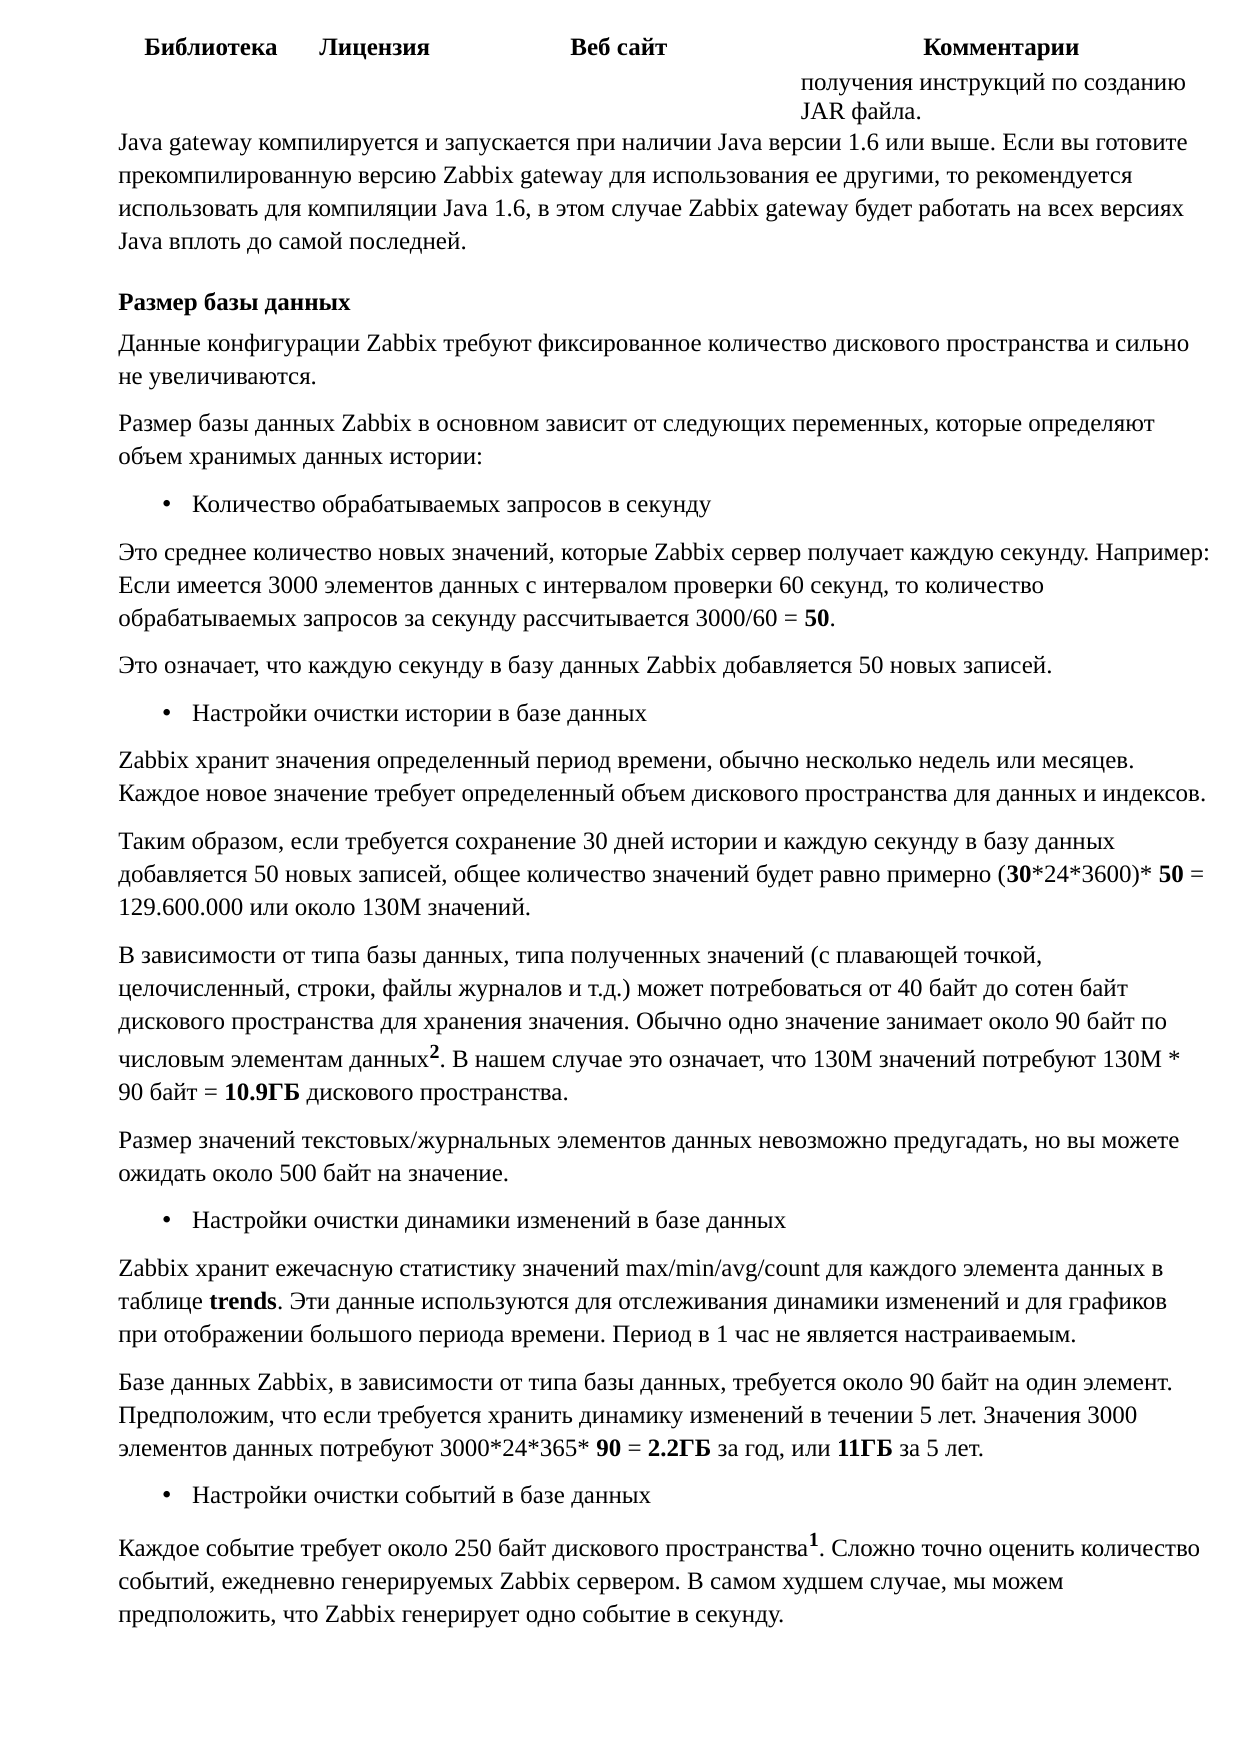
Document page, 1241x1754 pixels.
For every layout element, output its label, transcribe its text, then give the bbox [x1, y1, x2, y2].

table_cell получения инструкций по созданию JAR файла. [798, 64, 1211, 127]
table_header Лицензия [310, 30, 446, 64]
table_cell [310, 64, 446, 127]
table_header Веб сайт [446, 30, 798, 64]
text Размер значений текстовых/журнальных элементов данных невозможно предугадать, но вы можете ожидать около 500 байт на значение. [118, 1125, 1211, 1187]
list Количество обрабатываемых запросов в секунду [162, 489, 1211, 518]
text Каждое событие требует около 250 байт дискового пространства1. Сложно точно оценить количество событий, ежедневно генерируемых Zabbix сервером. В самом худшем случае, мы можем предположить, что Zabbix генерирует одно событие в секунду. [118, 1528, 1211, 1628]
table_cell [446, 64, 798, 127]
table_header Комментарии [798, 30, 1211, 64]
text В зависимости от типа базы данных, типа полученных значений (с плавающей точкой, целочисленный, строки, файлы журналов и т.д.) может потребоваться от 40 байт до сотен байт дискового пространства для хранения значения. Обычно одно значение занимает около 90 байт по числовым элементам данных2. В нашем случае это означает, что 130M значений потребуют 130M * 90 байт = 10.9ГБ дискового пространства. [118, 940, 1211, 1106]
text Это среднее количество новых значений, которые Zabbix сервер получает каждую секунду. Например: Если имеется 3000 элементов данных с интервалом проверки 60 секунд, то количество обрабатываемых запросов за секунду рассчитывается 3000/60 = 50. [118, 537, 1211, 631]
list Настройки очистки динамики изменений в базе данных [162, 1206, 1211, 1234]
table_cell [118, 64, 309, 127]
list Настройки очистки событий в базе данных [162, 1481, 1211, 1509]
text Zabbix хранит ежечасную статистику значений max/min/avg/count для каждого элемента данных в таблице trends. Эти данные используются для отслеживания динамики изменений и для графиков при отображении большого периода времени. Период в 1 час не является настраиваемым. [118, 1253, 1211, 1348]
subtitle Размер базы данных [118, 287, 1211, 315]
text Таким образом, если требуется сохранение 30 дней истории и каждую секунду в базу данных добавляется 50 новых записей, общее количество значений будет равно примерно (30*24*3600)* 50 = 129.600.000 или около 130М значений. [118, 826, 1211, 921]
text Базе данных Zabbix, в зависимости от типа базы данных, требуется около 90 байт на один элемент. Предположим, что если требуется хранить динамику изменений в течении 5 лет. Значения 3000 элементов данных потребуют 3000*24*365* 90 = 2.2ГБ за год, или 11ГБ за 5 лет. [118, 1367, 1211, 1462]
text Данные конфигурации Zabbix требуют фиксированное количество дискового пространства и сильно не увеличиваются. [118, 328, 1211, 389]
text Java gateway компилируется и запускается при наличии Java версии 1.6 или выше. Если вы готовите прекомпилированную версию Zabbix gateway для использования ее другими, то рекомендуется использовать для компиляции Java 1.6, в этом случае Zabbix gateway будет работать на всех версиях Java вплоть до самой последней. [118, 127, 1211, 255]
text Zabbix хранит значения определенный период времени, обычно несколько недель или месяцев. Каждое новое значение требует определенный объем дискового пространства для данных и индексов. [118, 746, 1211, 807]
table_header Библиотека [118, 30, 309, 64]
text Это означает, что каждую секунду в базу данных Zabbix добавляется 50 новых записей. [118, 650, 1211, 679]
list Настройки очистки истории в базе данных [162, 698, 1211, 727]
text Размер базы данных Zabbix в основном зависит от следующих переменных, которые определяют объем хранимых данных истории: [118, 408, 1211, 470]
